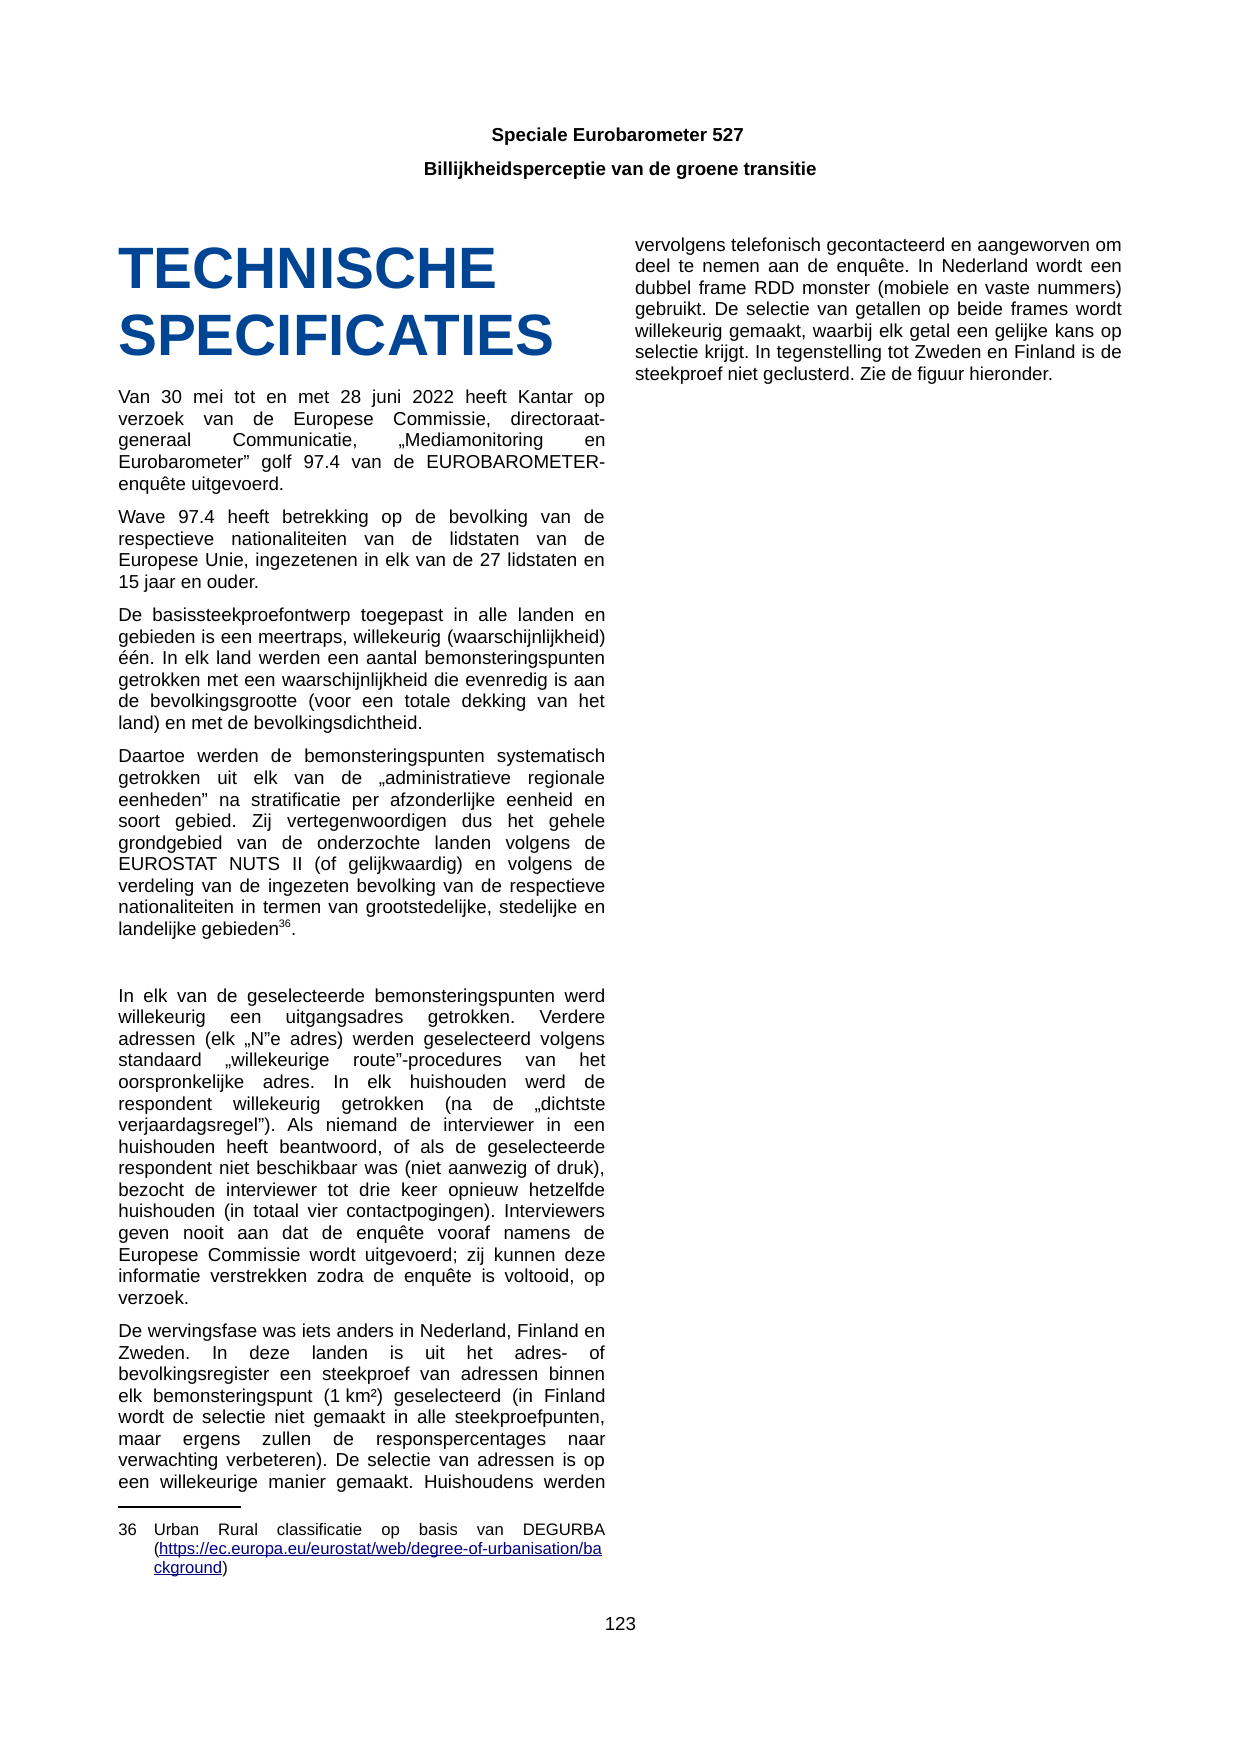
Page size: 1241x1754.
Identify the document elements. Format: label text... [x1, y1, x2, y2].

text Daartoe werden de bemonsteringspunten systematisch getrokken uit elk van de „administratieve regionale eenheden” na stratificatie per afzonderlijke eenheid en soort gebied. Zij vertegenwoordigen dus het gehele grondgebied van de onderzochte landen volgens de EUROSTAT NUTS II (of gelijkwaardig) en volgens de verdeling van de ingezeten bevolking van de respectieve nationaliteiten in termen van grootstedelijke, stedelijke en landelijke gebieden. [118, 745, 605, 939]
text Van 30 mei tot en met 28 juni 2022 heeft Kantar op verzoek van de Europese Commissie, directoraat-generaal Communicatie, „Mediamonitoring en Eurobarometer” golf 97.4 van de EUROBAROMETER-enquête uitgevoerd. [118, 386, 605, 494]
text Urban Rural classificatie op basis van DEGURBA (https://ec.europa.eu/eurostat/web/degree-of-urbanisation/background) [118, 1519, 605, 1577]
text De wervingsfase was iets anders in Nederland, Finland en Zweden. In deze landen is uit het adres- of bevolkingsregister een steekproef van adressen binnen elk bemonsteringspunt (1 km²) geselecteerd (in Finland wordt de selectie niet gemaakt in alle steekproefpunten, maar ergens zullen de responspercentages naar verwachting verbeteren). De selectie van adressen is op een willekeurige manier gemaakt. Huishoudens werden [118, 1320, 605, 1492]
text Wave 97.4 heeft betrekking op de bevolking van de respectieve nationaliteiten van de lidstaten van de Europese Unie, ingezetenen in elk van de 27 lidstaten en 15 jaar en ouder. [118, 506, 605, 592]
subtitle TECHNISCHE SPECIFICATIES [118, 233, 605, 368]
text vervolgens telefonisch gecontacteerd en aangeworven om deel te nemen aan de enquête. In Nederland wordt een dubbel frame RDD monster (mobiele en vaste nummers) gebruikt. De selectie van getallen op beide frames wordt willekeurig gemaakt, waarbij elk getal een gelijke kans op selectie krijgt. In tegenstelling tot Zweden en Finland is de steekproef niet geclusterd. Zie de figuur hieronder. [635, 233, 1122, 384]
text De basissteekproefontwerp toegepast in alle landen en gebieden is een meertraps, willekeurig (waarschijnlijkheid) één. In elk land werden een aantal bemonsteringspunten getrokken met een waarschijnlijkheid die evenredig is aan de bevolkingsgrootte (voor een totale dekking van het land) en met de bevolkingsdichtheid. [118, 604, 605, 733]
text In elk van de geselecteerde bemonsteringspunten werd willekeurig een uitgangsadres getrokken. Verdere adressen (elk „N”e adres) werden geselecteerd volgens standaard „willekeurige route”-procedures van het oorspronkelijke adres. In elk huishouden werd de respondent willekeurig getrokken (na de „dichtste verjaardagsregel”). Als niemand de interviewer in een huishouden heeft beantwoord, of als de geselecteerde respondent niet beschikbaar was (niet aanwezig of druk), bezocht de interviewer tot drie keer opnieuw hetzelfde huishouden (in totaal vier contactpogingen). Interviewers geven nooit aan dat de enquête vooraf namens de Europese Commissie wordt uitgevoerd; zij kunnen deze informatie verstrekken zodra de enquête is voltooid, op verzoek. [118, 984, 605, 1308]
